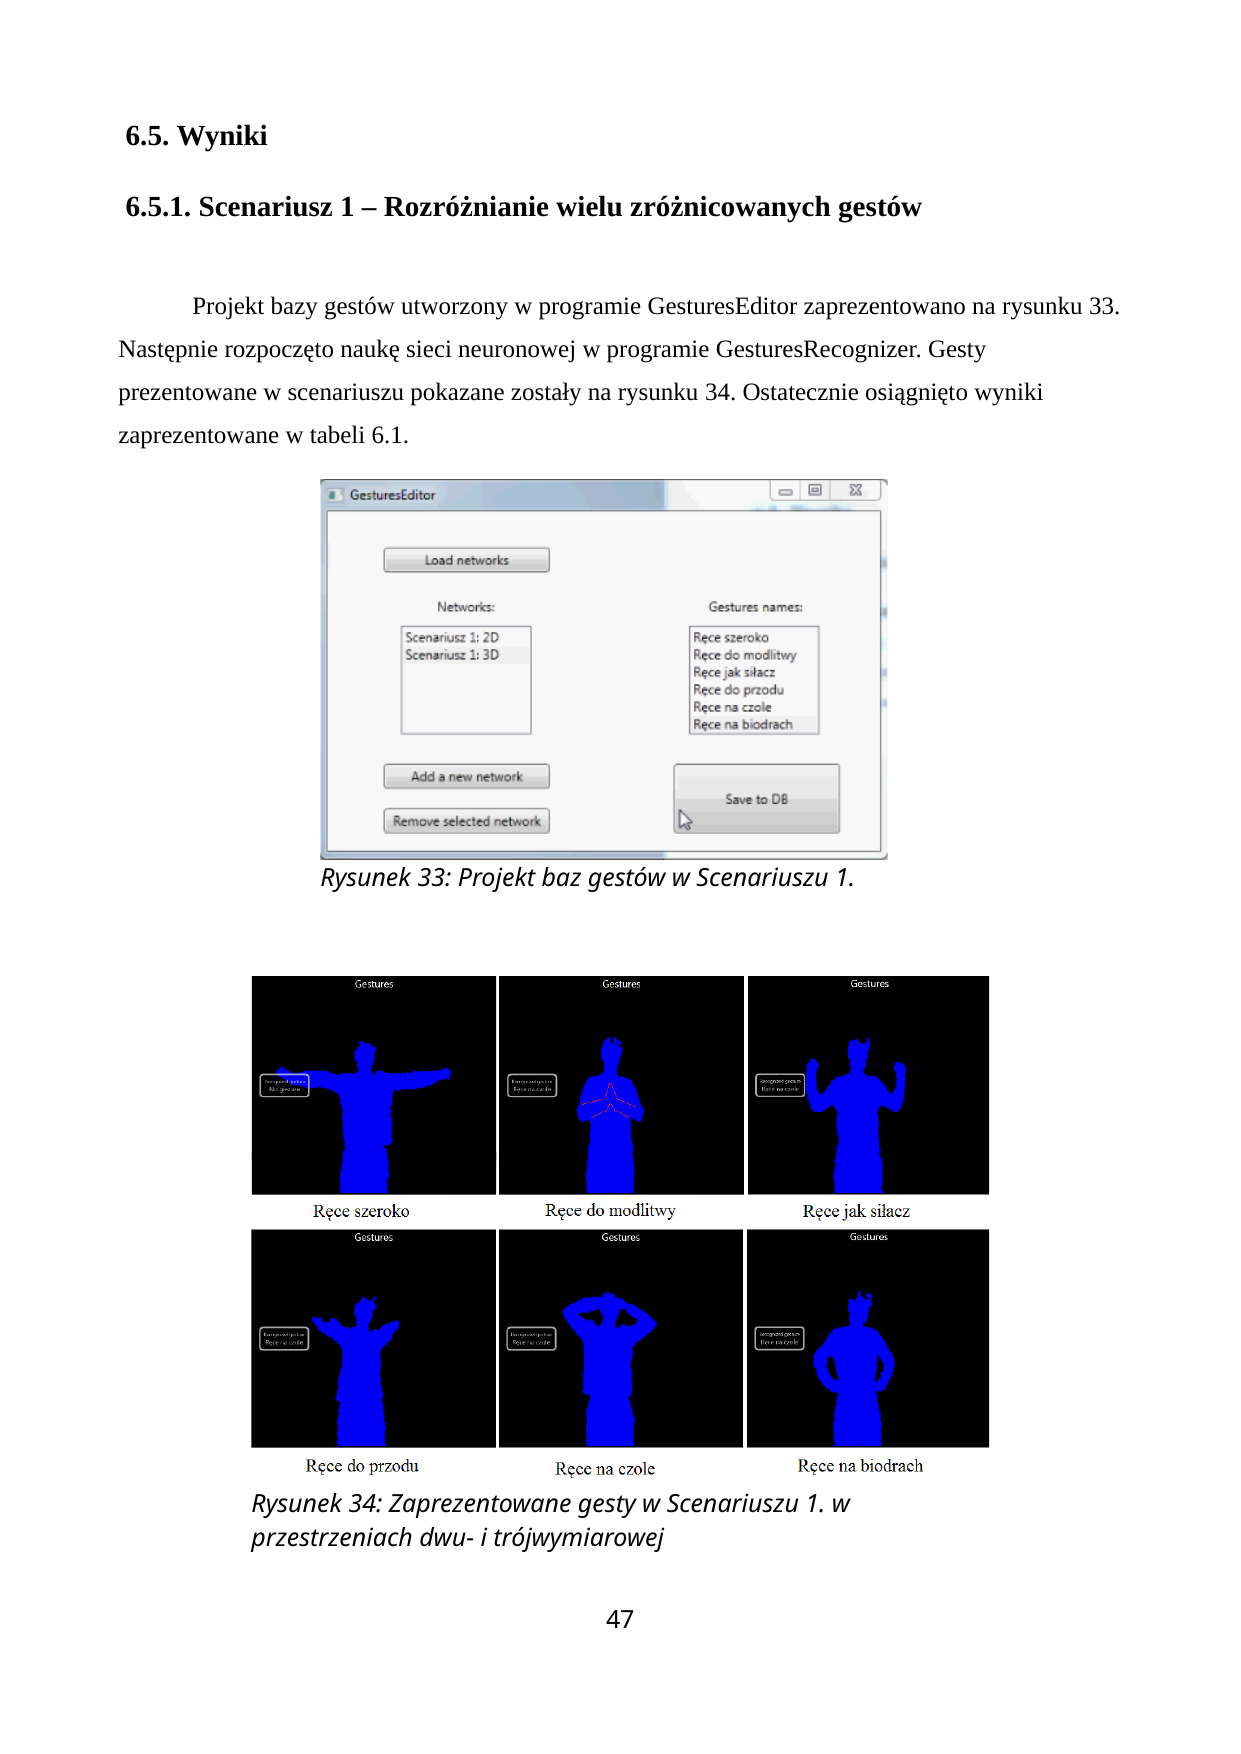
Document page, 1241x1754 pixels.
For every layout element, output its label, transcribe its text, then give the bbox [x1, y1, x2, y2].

picture [251, 976, 990, 1486]
text Rysunek 33: Projekt baz gestów w Scenariuszu 1. [320, 860, 888, 894]
text Projekt bazy gestów utworzony w programie GesturesEditor zaprezentowano na rysunku 33. Następnie rozpoczęto naukę sieci neuronowej w programie GesturesRecognizer. Gesty prezentowane w scenariuszu pokazane zostały na rysunku 34. Ostatecznie osiągnięto wyniki zaprezentowane w tabeli 6.1. [118, 291, 1122, 449]
text Rysunek 34: Zaprezentowane gesty w Scenariuszu 1. w przestrzeniach dwu- i trójwymiarowej [251, 1486, 989, 1553]
subtitle Wyniki [118, 118, 1122, 152]
picture [320, 479, 888, 860]
subtitle Scenariusz 1 – Rozróżnianie wielu zróżnicowanych gestów [118, 189, 1122, 223]
